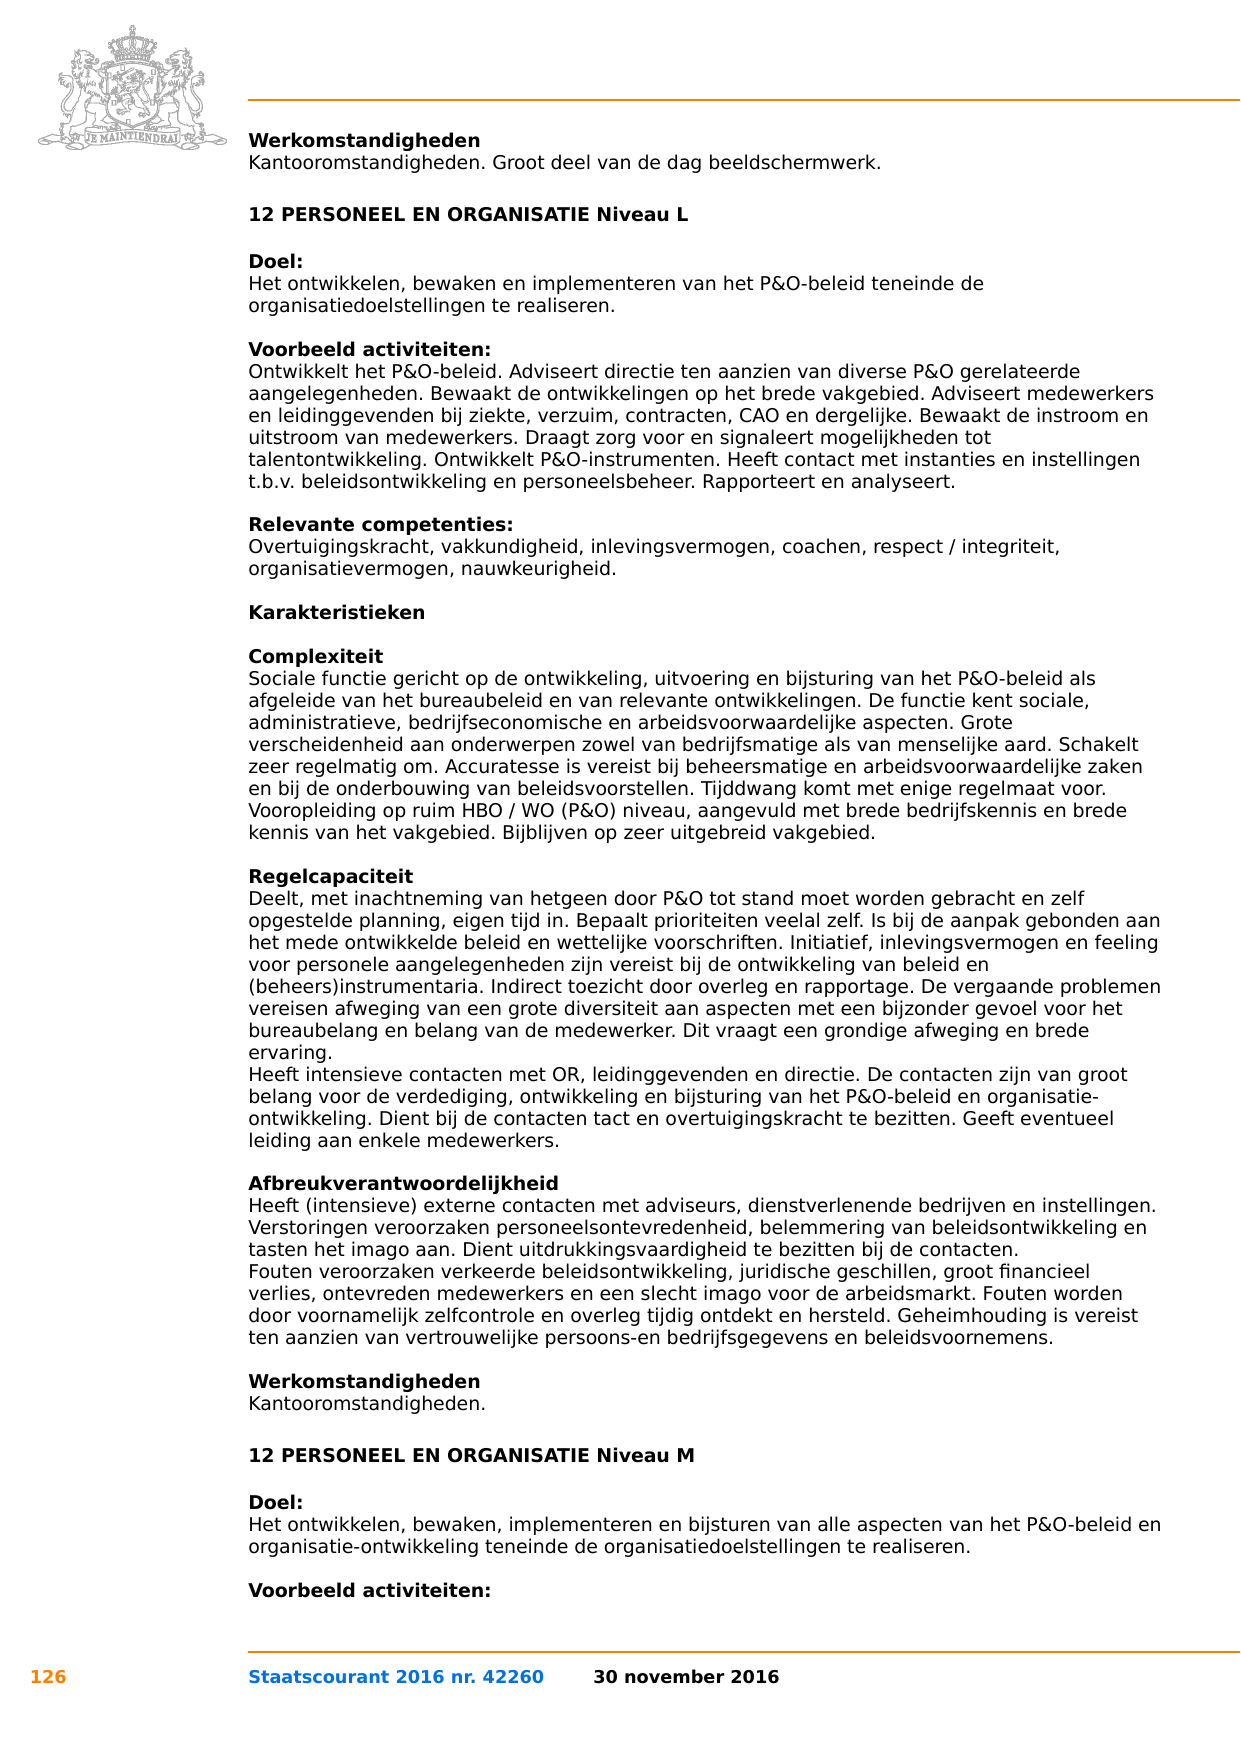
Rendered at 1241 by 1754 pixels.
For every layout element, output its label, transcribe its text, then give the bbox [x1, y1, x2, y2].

text Karakteristieken [248, 602, 1163, 624]
text Vooropleiding op ruim HBO / WO (P&O) niveau, aangevuld met brede bedrijfskennis en brede kennis van het vakgebied. Bijblijven op zeer uitgebreid vakgebied. [248, 800, 1163, 844]
text Deelt, met inachtneming van hetgeen door P&O tot stand moet worden gebracht en zelf opgestelde planning, eigen tijd in. Bepaalt prioriteiten veelal zelf. Is bij de aanpak gebonden aan het mede ontwikkelde beleid en wettelijke voorschriften. Initiatief, inlevingsvermogen en feeling voor personele aangelegenheden zijn vereist bij de ontwikkeling van beleid en (beheers)instrumentaria. Indirect toezicht door overleg en rapportage. De vergaande problemen vereisen afweging van een grote diversiteit aan aspecten met een bijzonder gevoel voor het bureaubelang en belang van de medewerker. Dit vraagt een grondige afweging en brede ervaring. [248, 888, 1163, 1063]
picture [38, 25, 227, 150]
text Het ontwikkelen, bewaken, implementeren en bijsturen van alle aspecten van het P&O-beleid en organisatie-ontwikkeling teneinde de organisatiedoelstellingen te realiseren. [248, 1514, 1163, 1558]
text Afbreukverantwoordelijkheid [248, 1173, 1163, 1195]
text Kantooromstandigheden. Groot deel van de dag beeldschermwerk. [248, 152, 1163, 174]
text Kantooromstandigheden. [248, 1393, 1163, 1415]
text Doel: [248, 1492, 1163, 1514]
text Heeft intensieve contacten met OR, leidinggevenden en directie. De contacten zijn van groot belang voor de verdediging, ontwikkeling en bijsturing van het P&O-beleid en organisatie-ontwikkeling. Dient bij de contacten tact en overtuigingskracht te bezitten. Geeft eventueel leiding aan enkele medewerkers. [248, 1063, 1163, 1151]
text Overtuigingskracht, vakkundigheid, inlevingsvermogen, coachen, respect / integriteit, organisatievermogen, nauwkeurigheid. [248, 536, 1163, 580]
text Heeft (intensieve) externe contacten met adviseurs, dienstverlenende bedrijven en instellingen. Verstoringen veroorzaken personeelsontevredenheid, belemmering van beleidsontwikkeling en tasten het imago aan. Dient uitdrukkingsvaardigheid te bezitten bij de contacten. [248, 1195, 1163, 1261]
text Fouten veroorzaken verkeerde beleidsontwikkeling, juridische geschillen, groot financieel verlies, ontevreden medewerkers en een slecht imago voor de arbeidsmarkt. Fouten worden door voornamelijk zelfcontrole en overleg tijdig ontdekt en hersteld. Geheimhouding is vereist ten aanzien van vertrouwelijke persoons-en bedrijfsgegevens en beleidsvoornemens. [248, 1261, 1163, 1349]
text Ontwikkelt het P&O-beleid. Adviseert directie ten aanzien van diverse P&O gerelateerde aangelegenheden. Bewaakt de ontwikkelingen op het brede vakgebied. Adviseert medewerkers en leidinggevenden bij ziekte, verzuim, contracten, CAO en dergelijke. Bewaakt de instroom en uitstroom van medewerkers. Draagt zorg voor en signaleert mogelijkheden tot talentontwikkeling. Ontwikkelt P&O-instrumenten. Heeft contact met instanties en instellingen t.b.v. beleidsontwikkeling en personeelsbeheer. Rapporteert en analyseert. [248, 361, 1163, 492]
text Het ontwikkelen, bewaken en implementeren van het P&O-beleid teneinde de organisatiedoelstellingen te realiseren. [248, 273, 1163, 317]
text Sociale functie gericht op de ontwikkeling, uitvoering en bijsturing van het P&O-beleid als afgeleide van het bureaubeleid en van relevante ontwikkelingen. De functie kent sociale, administratieve, bedrijfseconomische en arbeidsvoorwaardelijke aspecten. Grote verscheidenheid aan onderwerpen zowel van bedrijfsmatige als van menselijke aard. Schakelt zeer regelmatig om. Accuratesse is vereist bij beheersmatige en arbeidsvoorwaardelijke zaken en bij de onderbouwing van beleidsvoorstellen. Tijddwang komt met enige regelmaat voor. [248, 668, 1163, 800]
text Werkomstandigheden [248, 1371, 1163, 1393]
text Werkomstandigheden [248, 130, 1163, 152]
text Complexiteit [248, 646, 1163, 668]
text Doel: [248, 251, 1163, 273]
subtitle 12 PERSONEEL EN ORGANISATIE Niveau M [248, 1445, 1163, 1467]
text Voorbeeld activiteiten: [248, 339, 1163, 361]
text Voorbeeld activiteiten: [248, 1580, 1163, 1602]
text Regelcapaciteit [248, 866, 1163, 888]
text Relevante competenties: [248, 514, 1163, 536]
subtitle 12 PERSONEEL EN ORGANISATIE Niveau L [248, 204, 1163, 226]
